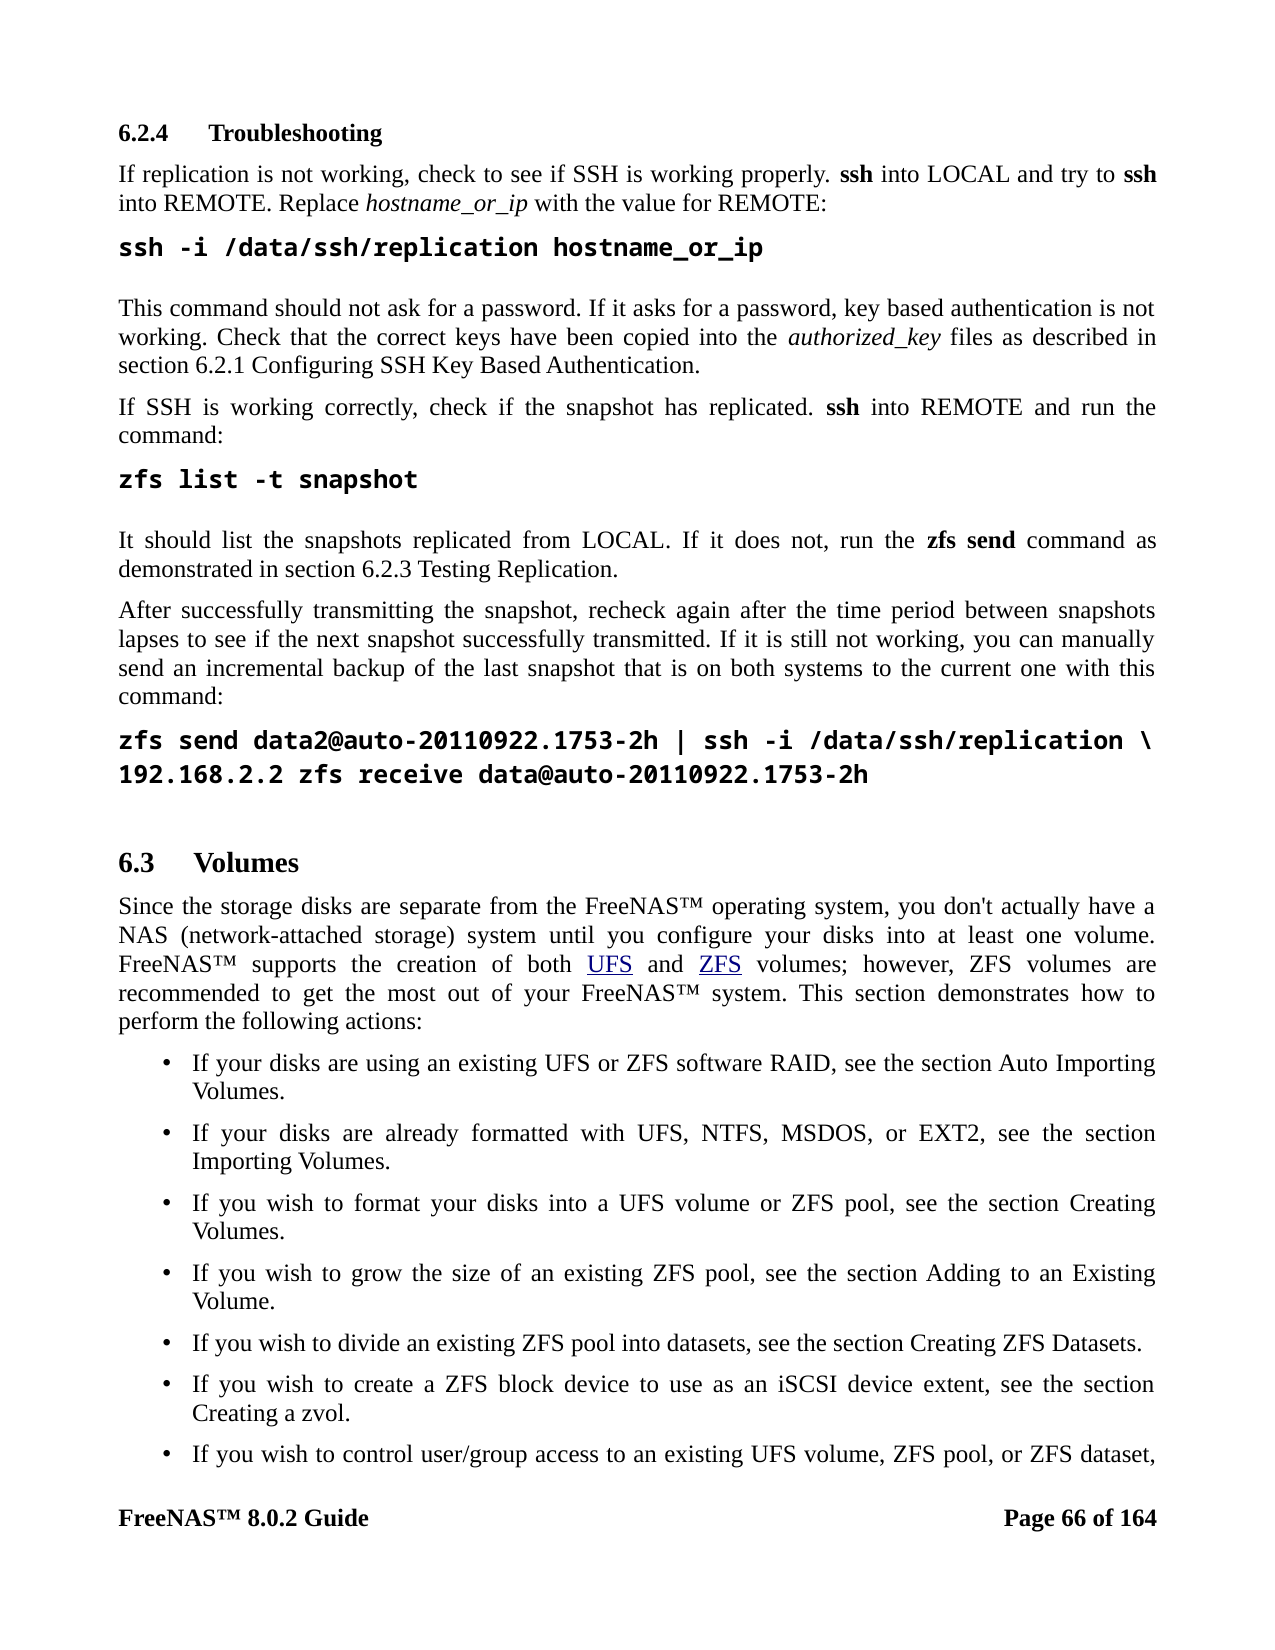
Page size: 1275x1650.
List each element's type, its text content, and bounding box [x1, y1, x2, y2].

text If SSH is working correctly, check if the snapshot has replicated. ssh into REMOTE and run the command: [118, 392, 1157, 449]
text zfs send data2@auto-20110922.1753-2h | ssh -i /data/ssh/replication \ 192.168.2.2 zfs receive data@auto-20110922.1753-2h [118, 723, 1157, 791]
list If your disks are using an existing UFS or ZFS software RAID, see the section Auto Importing Volumes. [162, 1048, 1157, 1105]
list If you wish to control user/group access to an existing UFS volume, ZFS pool, or ZFS dataset, [162, 1439, 1157, 1468]
text After successfully transmitting the snapshot, recheck again after the time period between snapshots lapses to see if the next snapshot successfully transmitted. If it is still not working, you can manually send an incremental backup of the last snapshot that is on both systems to the current one with this command: [118, 595, 1157, 710]
subtitle Troubleshooting [118, 118, 1157, 147]
text It should list the snapshots replicated from LOCAL. If it does not, run the zfs send command as demonstrated in section 6.2.3 Testing Replication. [118, 525, 1157, 583]
text If replication is not working, check to see if SSH is working properly. ssh into LOCAL and try to ssh into REMOTE. Replace hostname_or_ip with the value for REMOTE: [118, 159, 1157, 217]
text This command should not ask for a password. If it asks for a password, key based authentication is not working. Check that the correct keys have been copied into the authorized_key files as described in section 6.2.1 Configuring SSH Key Based Authentication. [118, 293, 1157, 379]
list If you wish to format your disks into a UFS volume or ZFS pool, see the section Creating Volumes. [162, 1188, 1157, 1245]
text Since the storage disks are separate from the FreeNAS™ operating system, you don't actually have a NAS (network-attached storage) system until you configure your disks into at least one volume. FreeNAS™ supports the creation of both UFS and ZFS volumes; however, ZFS volumes are recommended to get the most out of your FreeNAS™ system. This section demonstrates how to perform the following actions: [118, 891, 1157, 1035]
text ssh -i /data/ssh/replication hostname_or_ip [118, 229, 1157, 263]
list If your disks are already formatted with UFS, NTFS, MSDOS, or EXT2, see the section Importing Volumes. [162, 1118, 1157, 1175]
subtitle Volumes [118, 845, 1157, 879]
list If you wish to grow the size of an existing ZFS pool, see the section Adding to an Existing Volume. [162, 1258, 1157, 1315]
text zfs list -t snapshot [118, 462, 1157, 496]
list If you wish to divide an existing ZFS pool into datasets, see the section Creating ZFS Datasets. [162, 1328, 1157, 1356]
list If you wish to create a ZFS block device to use as an iSCSI device extent, see the section Creating a zvol. [162, 1369, 1157, 1426]
